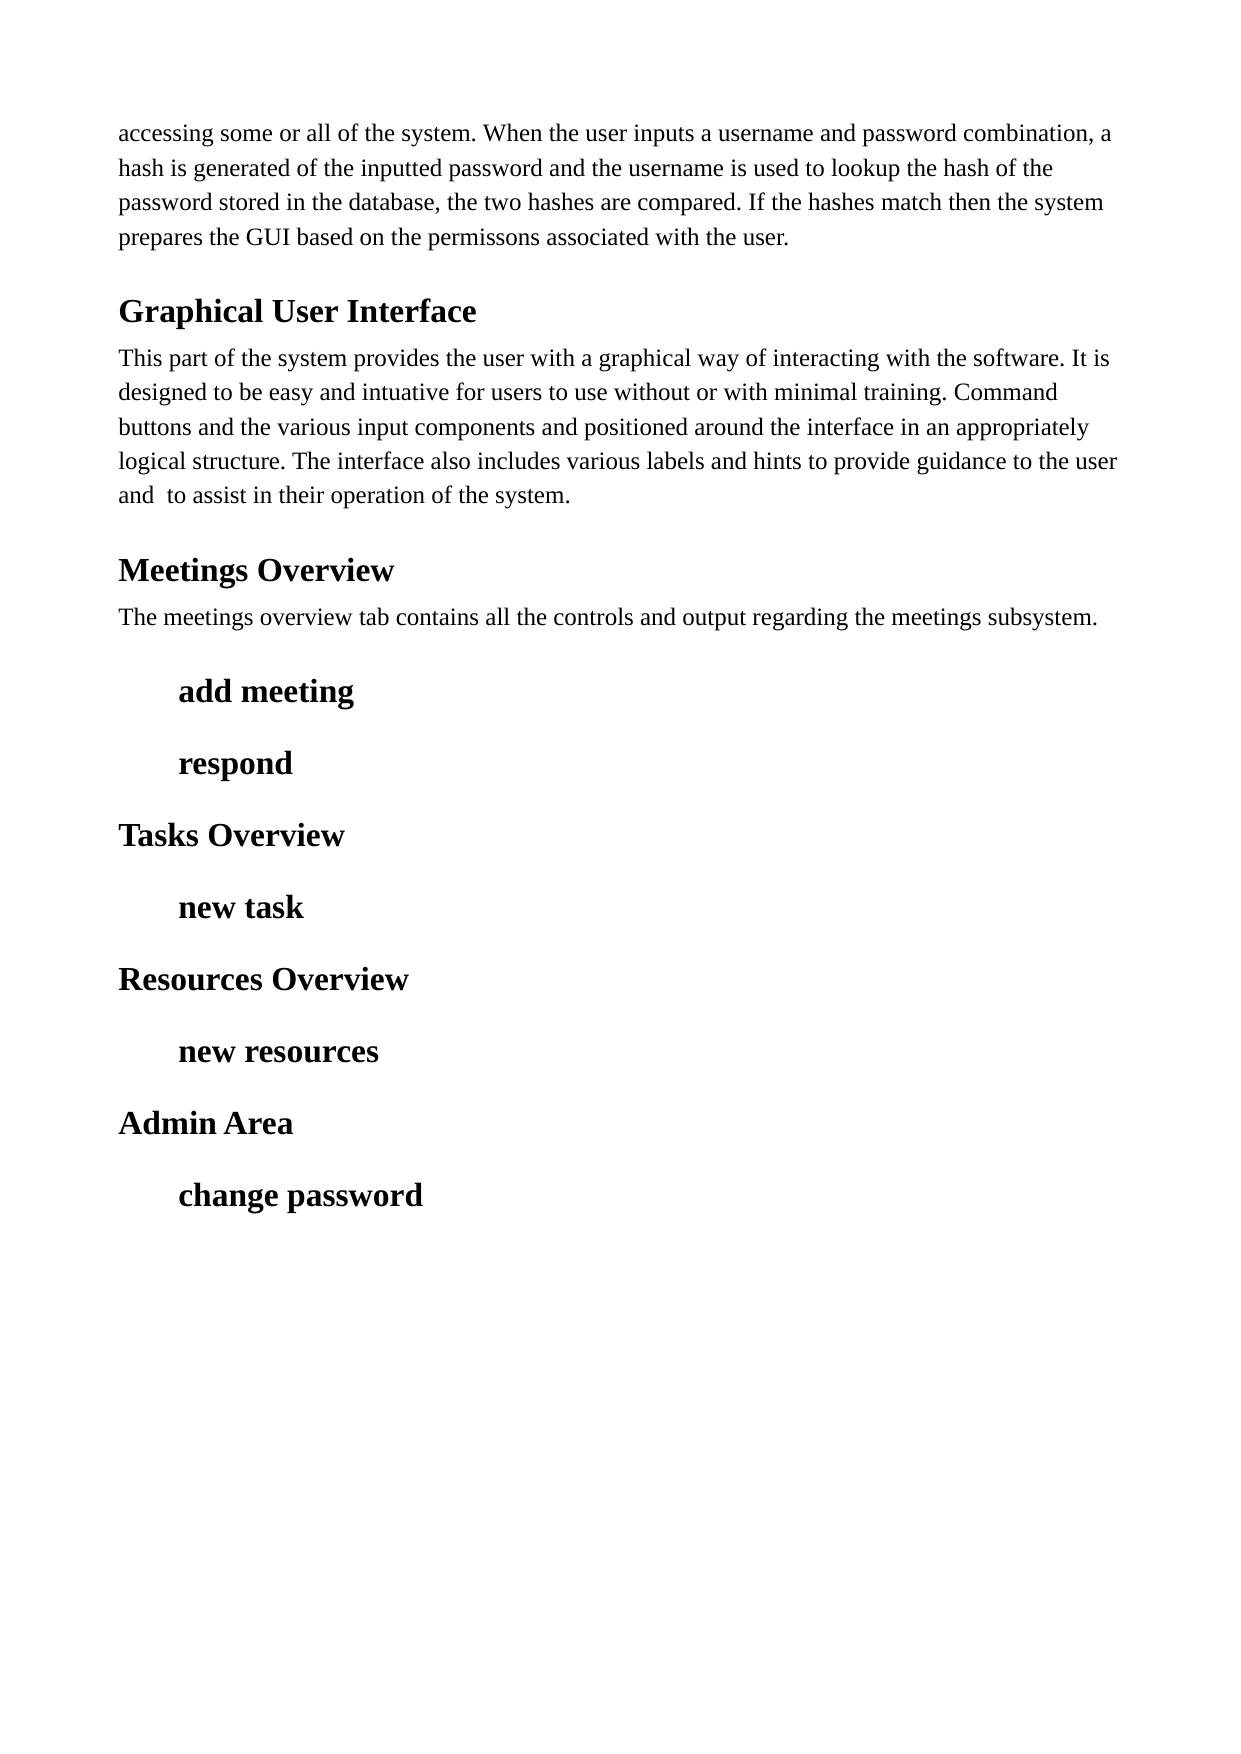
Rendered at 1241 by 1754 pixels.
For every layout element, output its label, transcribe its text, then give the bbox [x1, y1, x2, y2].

subtitle Admin Area [118, 1103, 1122, 1142]
subtitle add meeting [118, 671, 1122, 710]
subtitle change password [118, 1175, 1122, 1214]
subtitle new resources [118, 1031, 1122, 1070]
subtitle Tasks Overview [118, 815, 1122, 854]
subtitle Meetings Overview [118, 550, 1122, 589]
text This part of the system provides the user with a graphical way of interacting with the software. It is designed to be easy and intuative for users to use without or with minimal training. Command buttons and the various input components and positioned around the interface in an appropriately logical structure. The interface also includes various labels and hints to provide guidance to the user and to assist in their operation of the system. [118, 343, 1122, 509]
text accessing some or all of the system. When the user inputs a username and password combination, a hash is generated of the inputted password and the username is used to lookup the hash of the password stored in the database, the two hashes are compared. If the hashes match then the system prepares the GUI based on the permissons associated with the user. [118, 118, 1122, 250]
subtitle new task [118, 887, 1122, 926]
subtitle Resources Overview [118, 959, 1122, 998]
text The meetings overview tab contains all the controls and output regarding the meetings subsystem. [118, 602, 1122, 630]
subtitle Graphical User Interface [118, 291, 1122, 330]
subtitle respond [118, 743, 1122, 782]
